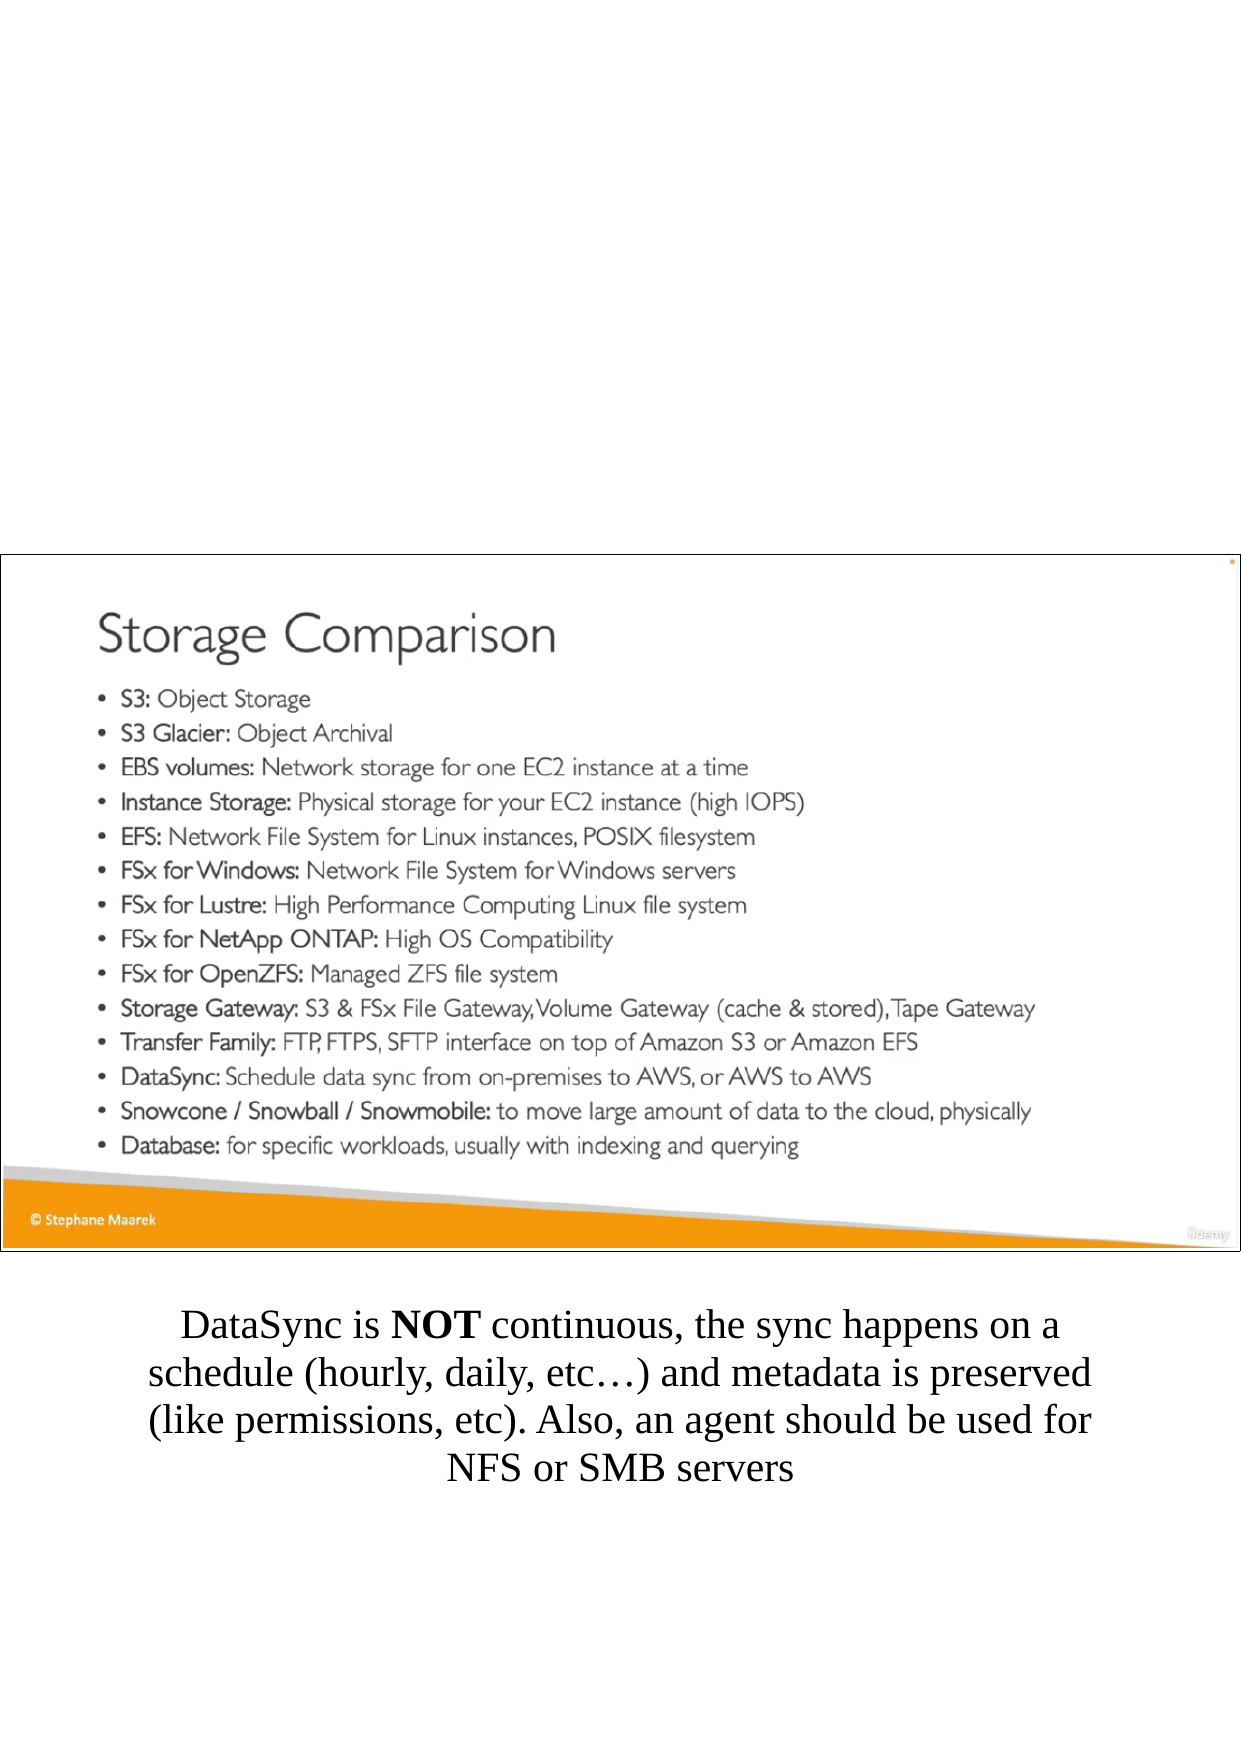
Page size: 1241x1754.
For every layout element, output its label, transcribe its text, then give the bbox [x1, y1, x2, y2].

picture [3, 557, 1238, 1248]
text DataSync is NOT continuous, the sync happens on a schedule (hourly, daily, etc…) and metadata is preserved (like permissions, etc). Also, an agent should be used for NFS or SMB servers [118, 1299, 1122, 1491]
